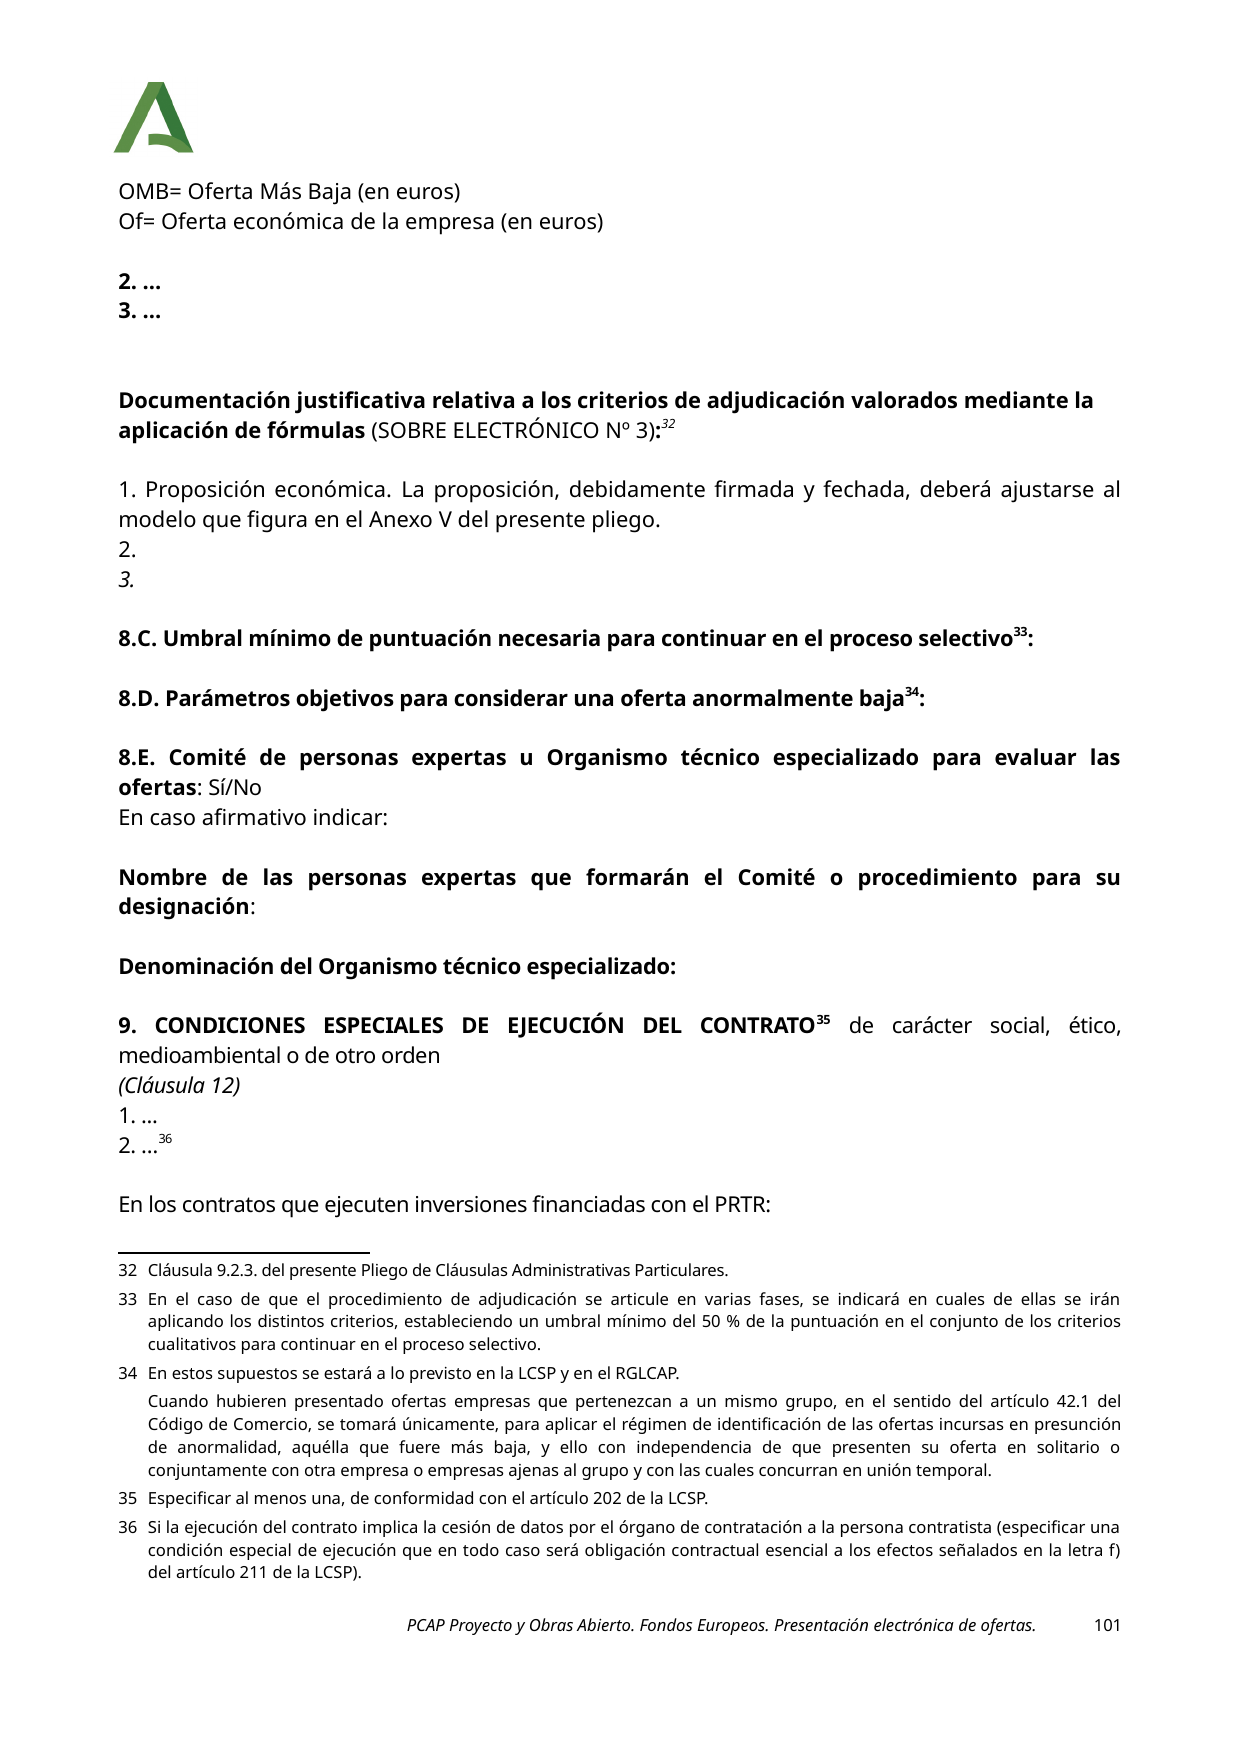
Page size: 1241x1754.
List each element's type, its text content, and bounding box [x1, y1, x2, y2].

text Of= Oferta económica de la empresa (en euros) [118, 206, 1122, 236]
text Si la ejecución del contrato implica la cesión de datos por el órgano de contratación a la persona contratista (especificar una condición especial de ejecución que en todo caso será obligación contractual esencial a los efectos señalados en la letra f) del artículo 211 de la LCSP). [118, 1516, 1122, 1584]
text Cláusula 9.2.3. del presente Pliego de Cláusulas Administrativas Particulares. [118, 1259, 1122, 1281]
text 8.D. Parámetros objetivos para considerar una oferta anormalmente baja: [118, 683, 1122, 713]
text Documentación justificativa relativa a los criterios de adjudicación valorados mediante la aplicación de fórmulas (SOBRE ELECTRÓNICO Nº 3): [118, 385, 1122, 444]
text 2. ... [118, 266, 1122, 296]
text Nombre de las personas expertas que formarán el Comité o procedimiento para su designación: [118, 862, 1122, 921]
text En estos supuestos se estará a lo previsto en la LCSP y en el RGLCAP. [118, 1361, 1122, 1384]
text 8.C. Umbral mínimo de puntuación necesaria para continuar en el proceso selectivo: [118, 623, 1122, 653]
text (Cláusula 12) [118, 1070, 1122, 1100]
text 3. ... [118, 296, 1122, 325]
text Denominación del Organismo técnico especializado: [118, 951, 1122, 981]
text 1. ... [118, 1100, 1122, 1130]
text En caso afirmativo indicar: [118, 802, 1122, 832]
text 8.E. Comité de personas expertas u Organismo técnico especializado para evaluar las ofertas: Sí/No [118, 742, 1122, 802]
text 2. [118, 534, 1122, 564]
text 9. CONDICIONES ESPECIALES DE EJECUCIÓN DEL CONTRATO de carácter social, ético, medioambiental o de otro orden [118, 1011, 1122, 1070]
picture [109, 77, 198, 157]
text En los contratos que ejecuten inversiones financiadas con el PRTR: [118, 1189, 1122, 1219]
text Especificar al menos una, de conformidad con el artículo 202 de la LCSP. [118, 1487, 1122, 1509]
text 1. Proposición económica. La proposición, debidamente firmada y fechada, deberá ajustarse al modelo que figura en el Anexo V del presente pliego. [118, 474, 1122, 534]
text OMB= Oferta Más Baja (en euros) [118, 176, 1122, 206]
text Cuando hubieren presentado ofertas empresas que pertenezcan a un mismo grupo, en el sentido del artículo 42.1 del Código de Comercio, se tomará únicamente, para aplicar el régimen de identificación de las ofertas incursas en presunción de anormalidad, aquélla que fuere más baja, y ello con independencia de que presenten su oferta en solitario o conjuntamente con otra empresa o empresas ajenas al grupo y con las cuales concurran en unión temporal. [118, 1390, 1122, 1481]
text 3. [118, 564, 1122, 593]
text 2. … [118, 1130, 1122, 1159]
text En el caso de que el procedimiento de adjudicación se articule en varias fases, se indicará en cuales de ellas se irán aplicando los distintos criterios, estableciendo un umbral mínimo del 50 % de la puntuación en el conjunto de los criterios cualitativos para continuar en el proceso selectivo. [118, 1287, 1122, 1356]
